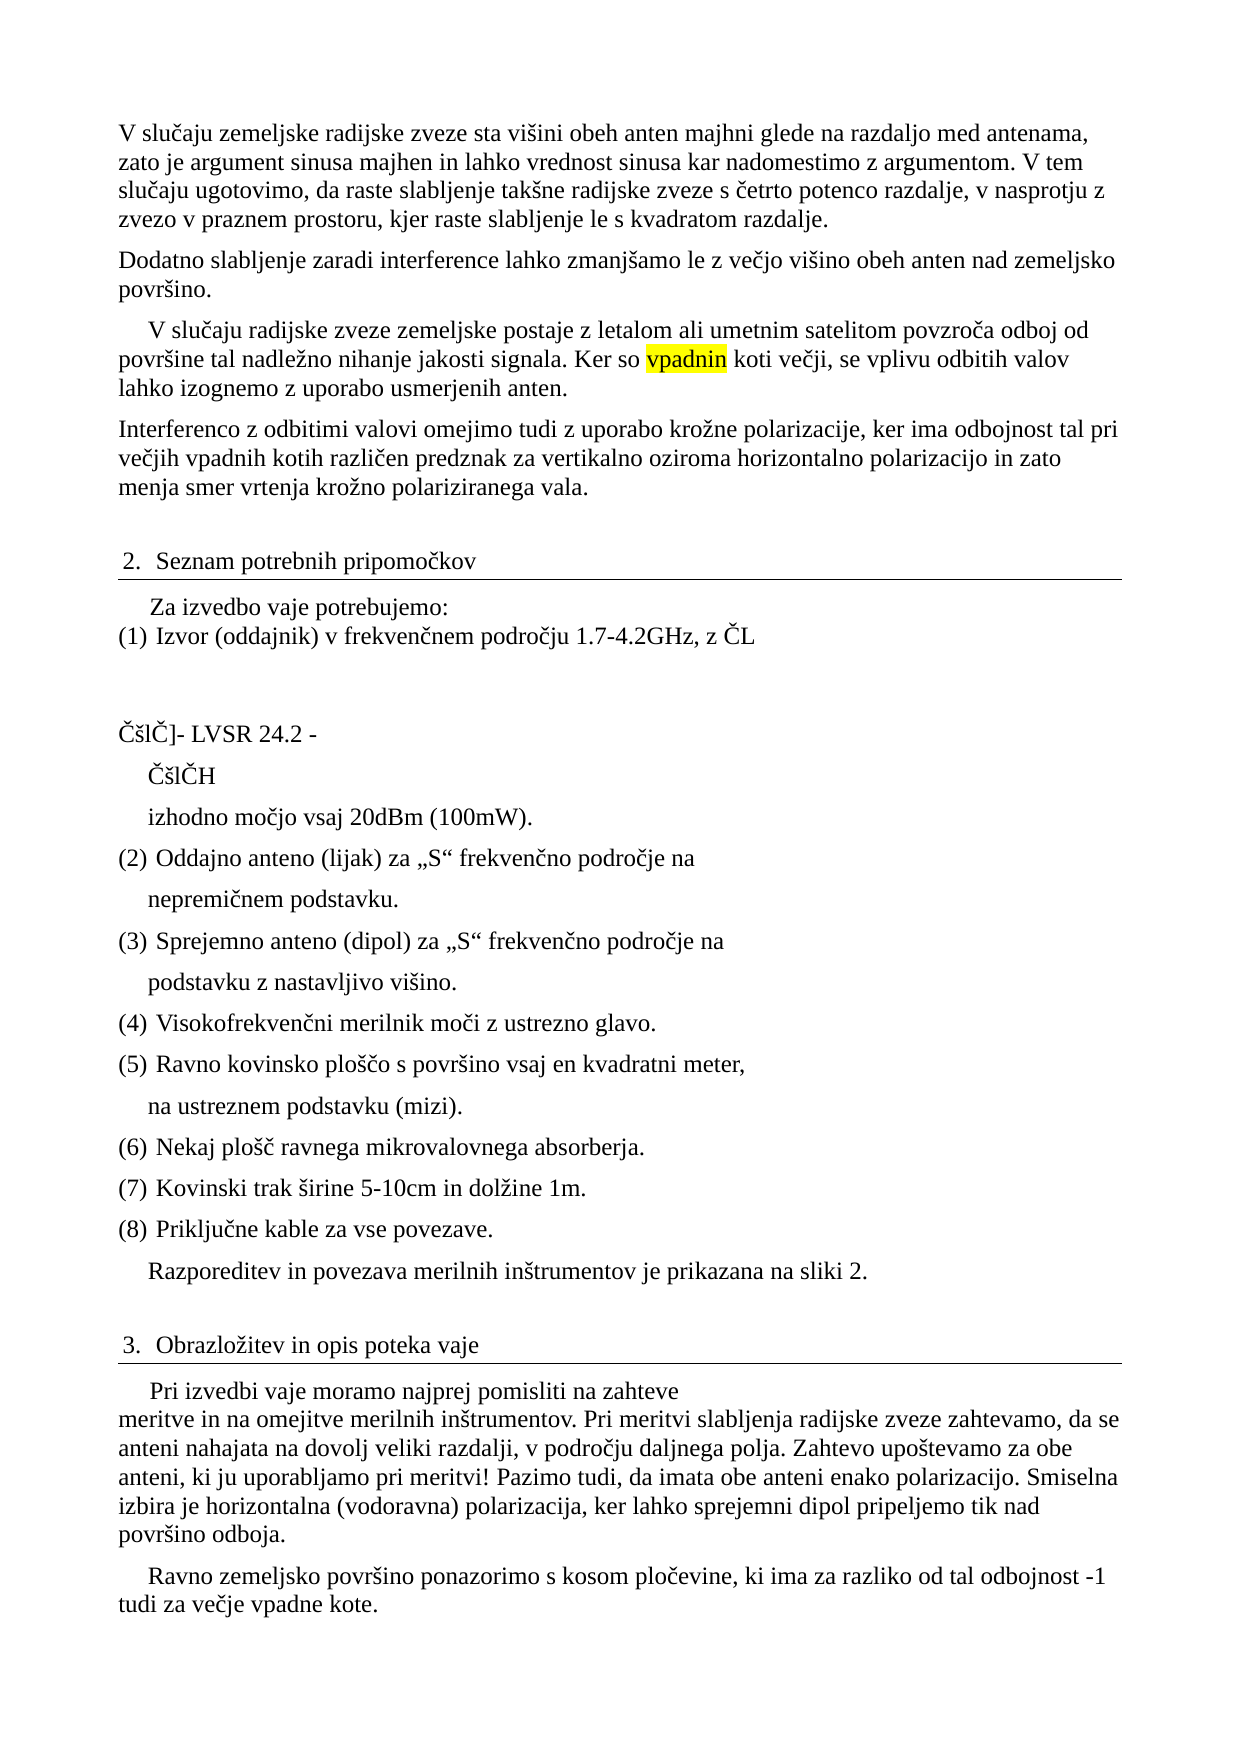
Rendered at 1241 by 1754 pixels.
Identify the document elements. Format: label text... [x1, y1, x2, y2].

text Interferenco z odbitimi valovi omejimo tudi z uporabo krožne polarizacije, ker ima odbojnost tal pri večjih vpadnih kotih različen predznak za vertikalno oziroma horizontalno polarizacijo in zato menja smer vrtenja krožno polariziranega vala. [118, 414, 1122, 501]
text meritve in na omejitve merilnih inštrumentov. Pri meritvi slabljenja radijske zveze zahtevamo, da se anteni nahajata na dovolj veliki razdalji, v področju daljnega polja. Zahtevo upoštevamo za obe anteni, ki ju uporabljamo pri meritvi! Pazimo tudi, da imata obe anteni enako polarizacijo. Smiselna izbira je horizontalna (vodoravna) polarizacija, ker lahko sprejemni dipol pripeljemo tik nad površino odboja. [118, 1404, 1122, 1548]
text ČšlČ]- LVSR 24.2 - [118, 719, 1122, 748]
text (8) Priključne kable za vse povezave. [118, 1214, 1122, 1243]
text ČšlČH [148, 761, 1122, 789]
text (4) Visokofrekvenčni merilnik moči z ustrezno glavo. [118, 1008, 1122, 1037]
text podstavku z nastavljivo višino. [148, 967, 1122, 996]
text na ustreznem podstavku (mizi). [148, 1091, 1122, 1119]
text Za izvedbo vaje potrebujemo: [118, 592, 1122, 621]
text (2) Oddajno anteno (lijak) za „S“ frekvenčno področje na [118, 843, 1122, 872]
text izhodno močjo vsaj 20dBm (100mW). [148, 802, 1122, 831]
text Dodatno slabljenje zaradi interference lahko zmanjšamo le z večjo višino obeh anten nad zemeljsko površino. [118, 246, 1122, 303]
text 3. Obrazložitev in opis poteka vaje [118, 1326, 1122, 1363]
text V slučaju zemeljske radijske zveze sta višini obeh anten majhni glede na razdaljo med antenama, zato je argument sinusa majhen in lahko vrednost sinusa kar nadomestimo z argumentom. V tem slučaju ugotovimo, da raste slabljenje takšne radijske zveze s četrto potenco razdalje, v nasprotju z zvezo v praznem prostoru, kjer raste slabljenje le s kvadratom razdalje. [118, 118, 1122, 233]
text (7) Kovinski trak širine 5-10cm in dolžine 1m. [118, 1173, 1122, 1202]
text (5) Ravno kovinsko ploščo s površino vsaj en kvadratni meter, [118, 1049, 1122, 1078]
text 2. Seznam potrebnih pripomočkov [118, 542, 1122, 579]
text V slučaju radijske zveze zemeljske postaje z letalom ali umetnim satelitom povzroča odboj od površine tal nadležno nihanje jakosti signala. Ker so vpadnin koti večji, se vplivu odbitih valov lahko izognemo z uporabo usmerjenih anten. [118, 316, 1122, 402]
text Razporeditev in povezava merilnih inštrumentov je prikazana na sliki 2. [118, 1256, 1122, 1284]
text (1) Izvor (oddajnik) v frekvenčnem področju 1.7-4.2GHz, z ČL [118, 621, 1122, 649]
text nepremičnem podstavku. [148, 884, 1122, 913]
text Ravno zemeljsko površino ponazorimo s kosom pločevine, ki ima za razliko od tal odbojnost -1 tudi za večje vpadne kote. [118, 1561, 1122, 1618]
text (6) Nekaj plošč ravnega mikrovalovnega absorberja. [118, 1132, 1122, 1161]
text Pri izvedbi vaje moramo najprej pomisliti na zahteve [118, 1376, 1122, 1404]
text (3) Sprejemno anteno (dipol) za „S“ frekvenčno področje na [118, 926, 1122, 954]
